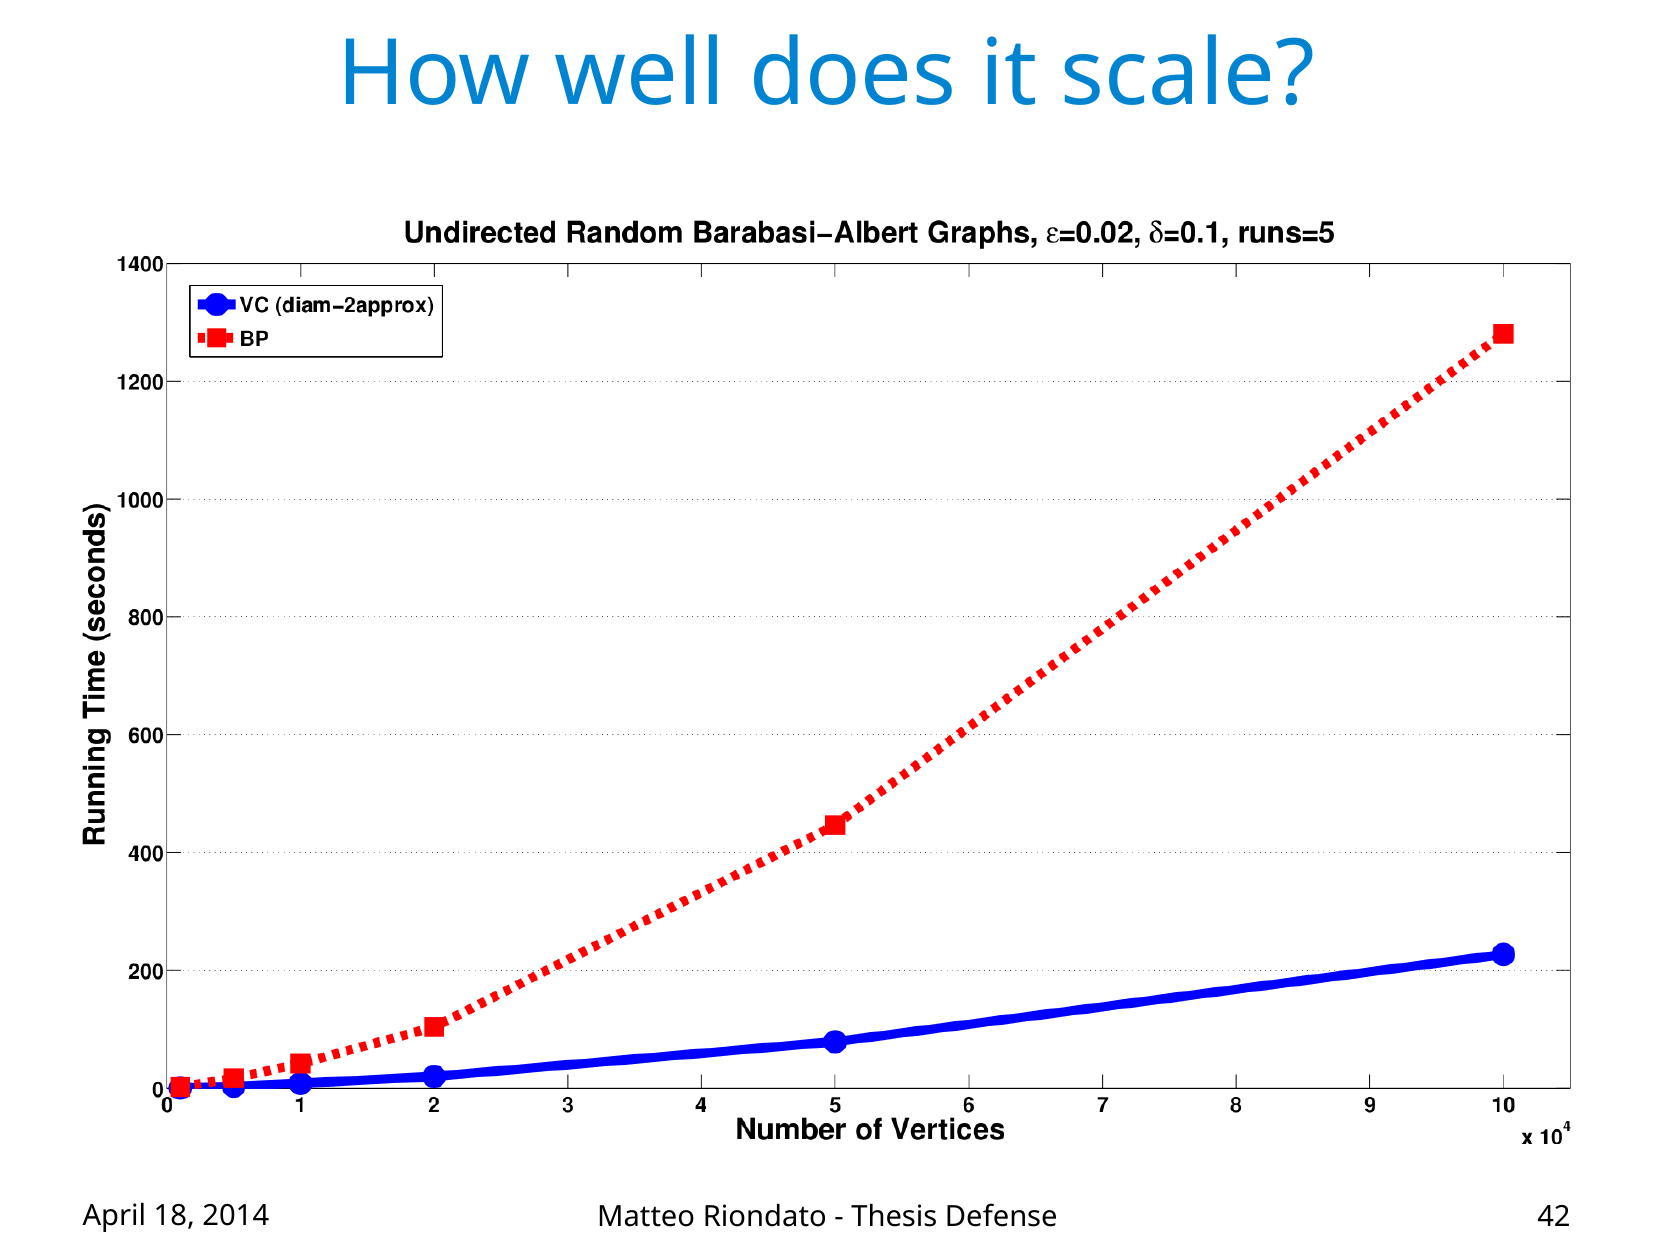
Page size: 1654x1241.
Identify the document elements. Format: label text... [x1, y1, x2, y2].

title How well does it scale? [82, 0, 1571, 139]
picture [82, 179, 1571, 1185]
